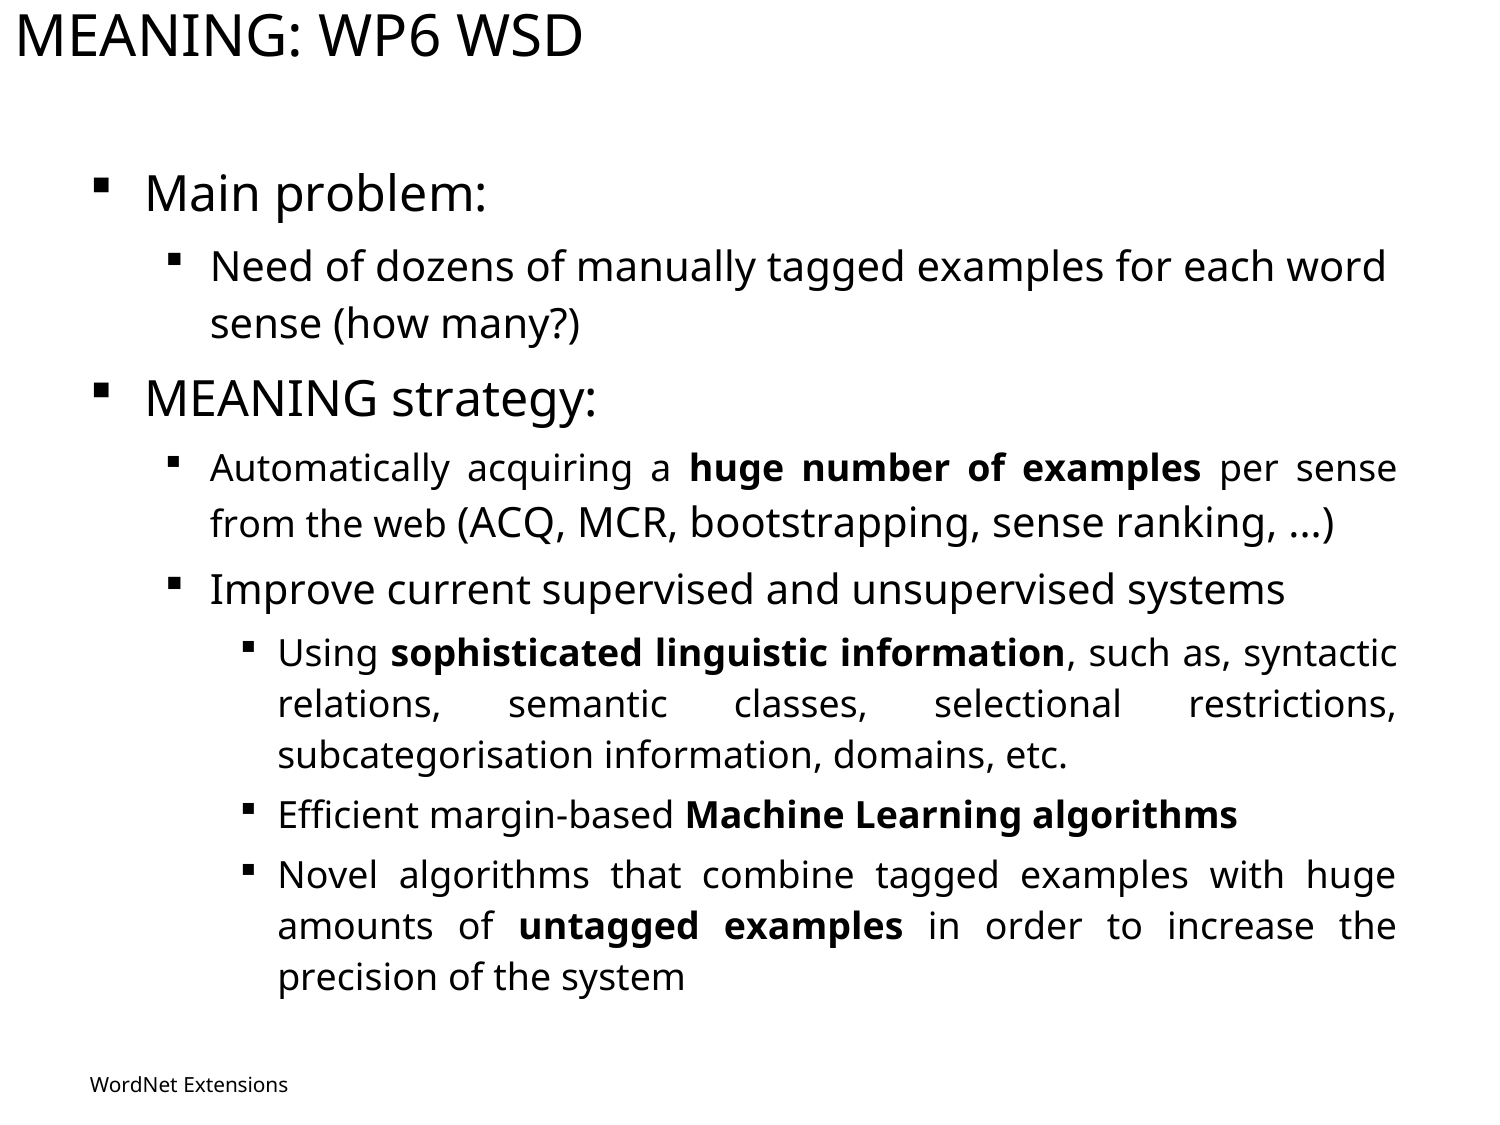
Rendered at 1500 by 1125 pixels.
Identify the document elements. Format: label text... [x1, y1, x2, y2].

title MEANING: WP6 WSD [0, 0, 1500, 77]
list Main problem: Need of dozens of manually tagged examples for each word sense (how many?) MEANING strategy: Automatically acquiring a huge number of examples per sense from the web (ACQ, MCR, bootstrapping, sense ranking, ...) Improve current supervised and unsupervised systems Using sophisticated linguistic information, such as, syntactic relations, semantic classes, selectional restrictions, subcategorisation information, domains, etc. Efficient margin-based Machine Learning algorithms Novel algorithms that combine tagged examples with huge amounts of untagged examples in order to increase the precision of the system [75, 149, 1413, 1000]
